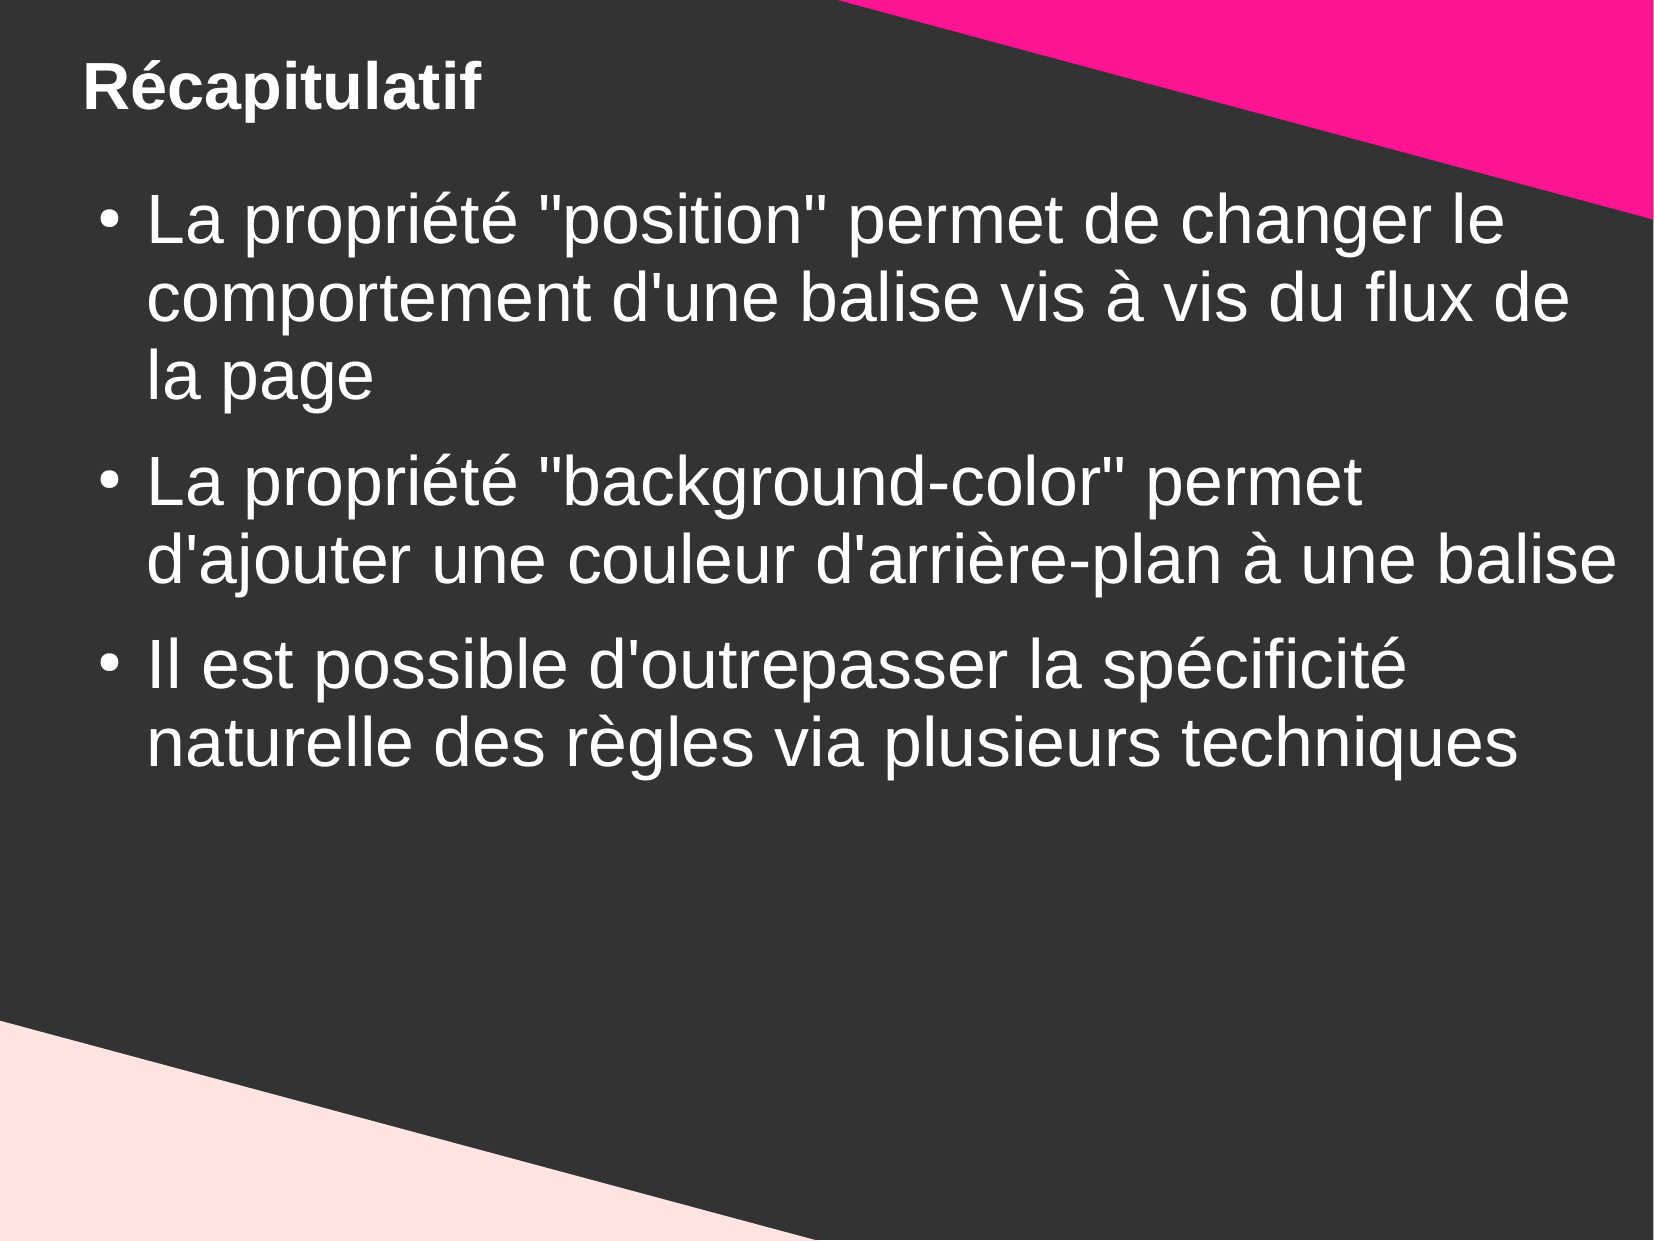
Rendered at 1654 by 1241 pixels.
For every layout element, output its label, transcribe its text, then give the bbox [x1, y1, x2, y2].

title Récapitulatif [82, 49, 1571, 162]
text_box [0, 1020, 819, 1241]
list La propriété "position" permet de changer le comportement d'une balise vis à vis du flux de la page La propriété "background-color" permet d'ajouter une couleur d'arrière-plan à une balise Il est possible d'outrepasser la spécificité naturelle des règles via plusieurs techniques [80, 180, 1620, 900]
text_box [837, 0, 1654, 220]
